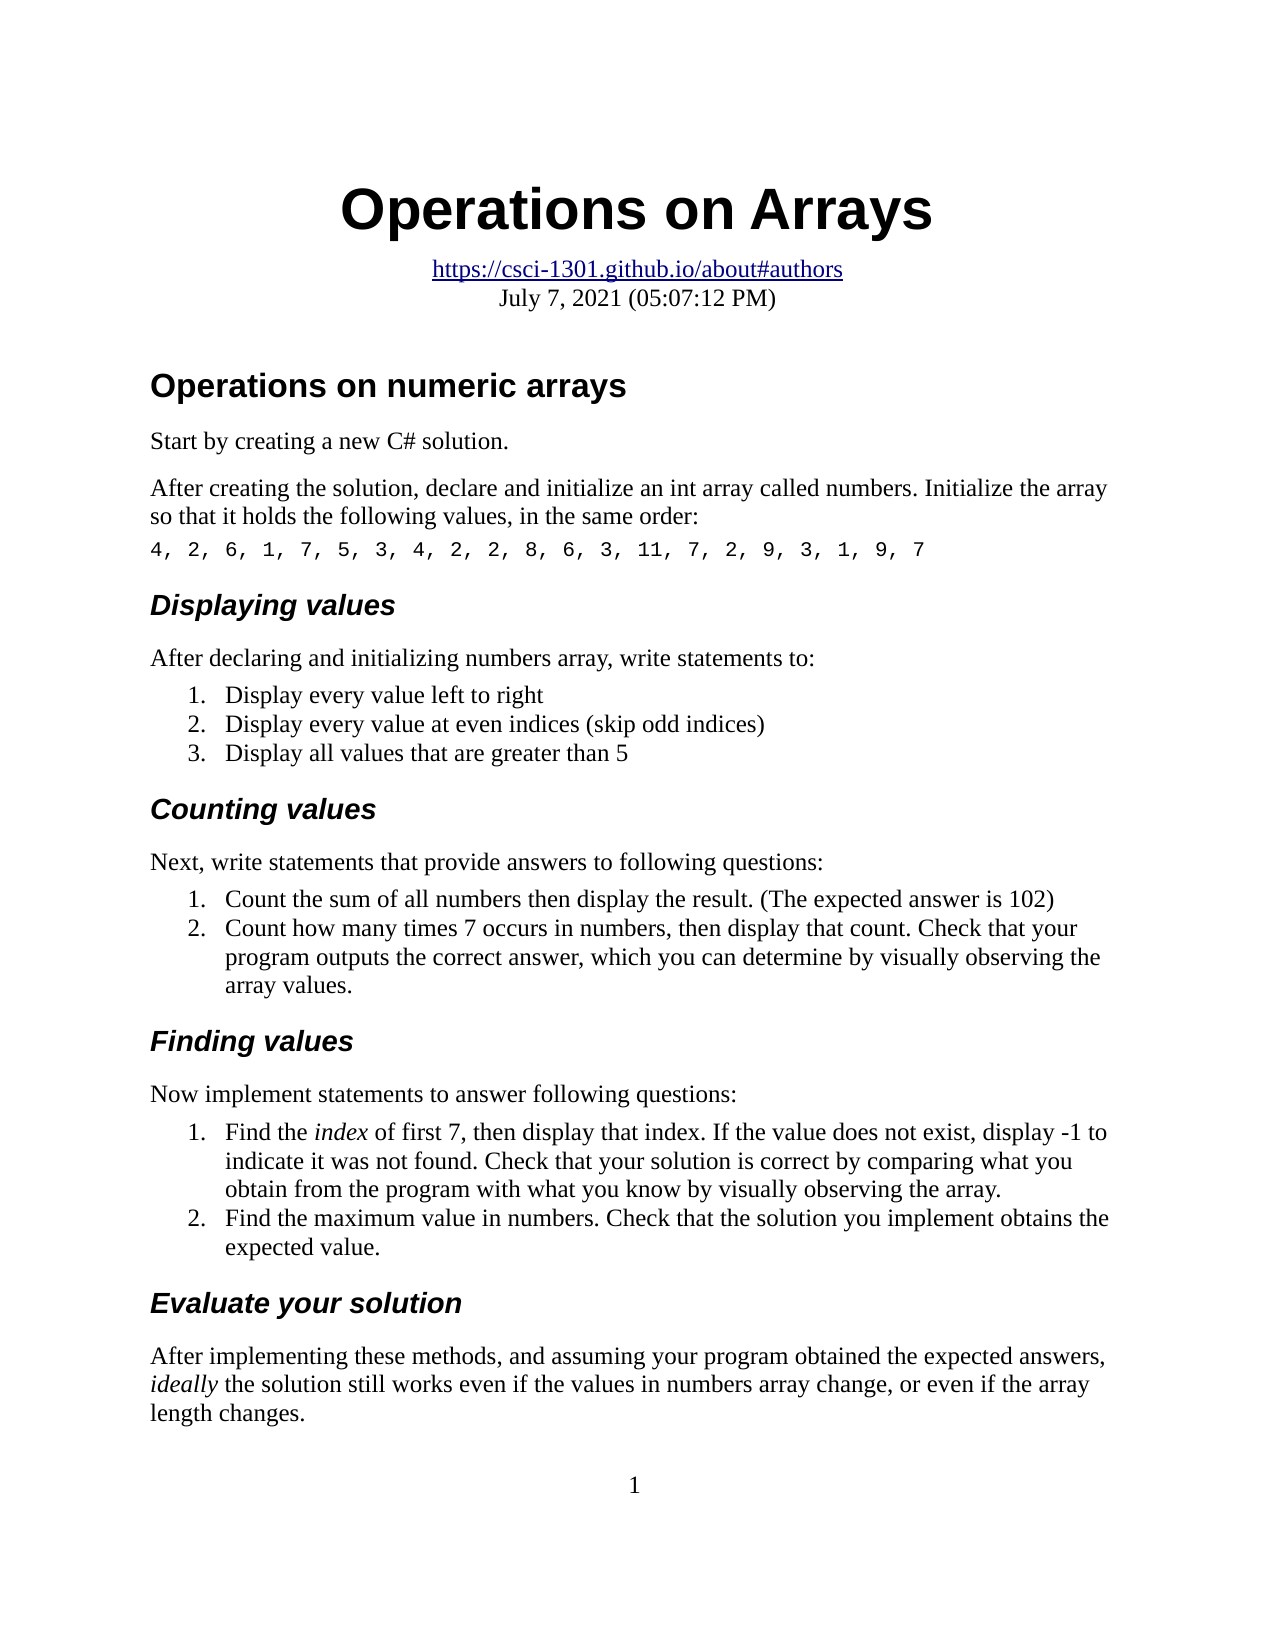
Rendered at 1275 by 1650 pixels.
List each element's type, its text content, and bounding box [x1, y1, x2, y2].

subtitle Counting values [150, 792, 1125, 825]
list Count the sum of all numbers then display the result. (The expected answer is 102) [187, 884, 1125, 913]
subtitle Operations on numeric arrays [150, 366, 1125, 404]
text Next, write statements that provide answers to following questions: [150, 847, 1125, 875]
list Count how many times 7 occurs in numbers, then display that count. Check that your program outputs the correct answer, which you can determine by visually observing the array values. [187, 913, 1125, 999]
list Display all values that are greater than 5 [187, 738, 1125, 767]
text July 7, 2021 (05:07:12 PM) [150, 283, 1125, 312]
text 4, 2, 6, 1, 7, 5, 3, 4, 2, 2, 8, 6, 3, 11, 7, 2, 9, 3, 1, 9, 7 [150, 539, 1125, 563]
list Display every value left to right [187, 680, 1125, 709]
text Now implement statements to answer following questions: [150, 1079, 1125, 1108]
text After creating the solution, declare and initialize an int array called numbers. Initialize the array so that it holds the following values, in the same order: [150, 473, 1125, 530]
text After implementing these methods, and assuming your program obtained the expected answers, ideally the solution still works even if the values in numbers array change, or even if the array length changes. [150, 1341, 1125, 1427]
subtitle Displaying values [150, 588, 1125, 621]
title Operations on Arrays [150, 175, 1125, 242]
list Find the index of first 7, then display that index. If the value does not exist, display -1 to indicate it was not found. Check that your solution is correct by comparing what you obtain from the program with what you know by visually observing the array. [187, 1117, 1125, 1203]
list Display every value at even indices (skip odd indices) [187, 709, 1125, 738]
subtitle Finding values [150, 1024, 1125, 1058]
subtitle Evaluate your solution [150, 1286, 1125, 1319]
text https://csci-1301.github.io/about#authors [150, 254, 1125, 283]
text Start by creating a new C# solution. [150, 426, 1125, 455]
list Find the maximum value in numbers. Check that the solution you implement obtains the expected value. [187, 1203, 1125, 1261]
text After declaring and initializing numbers array, write statements to: [150, 643, 1125, 671]
